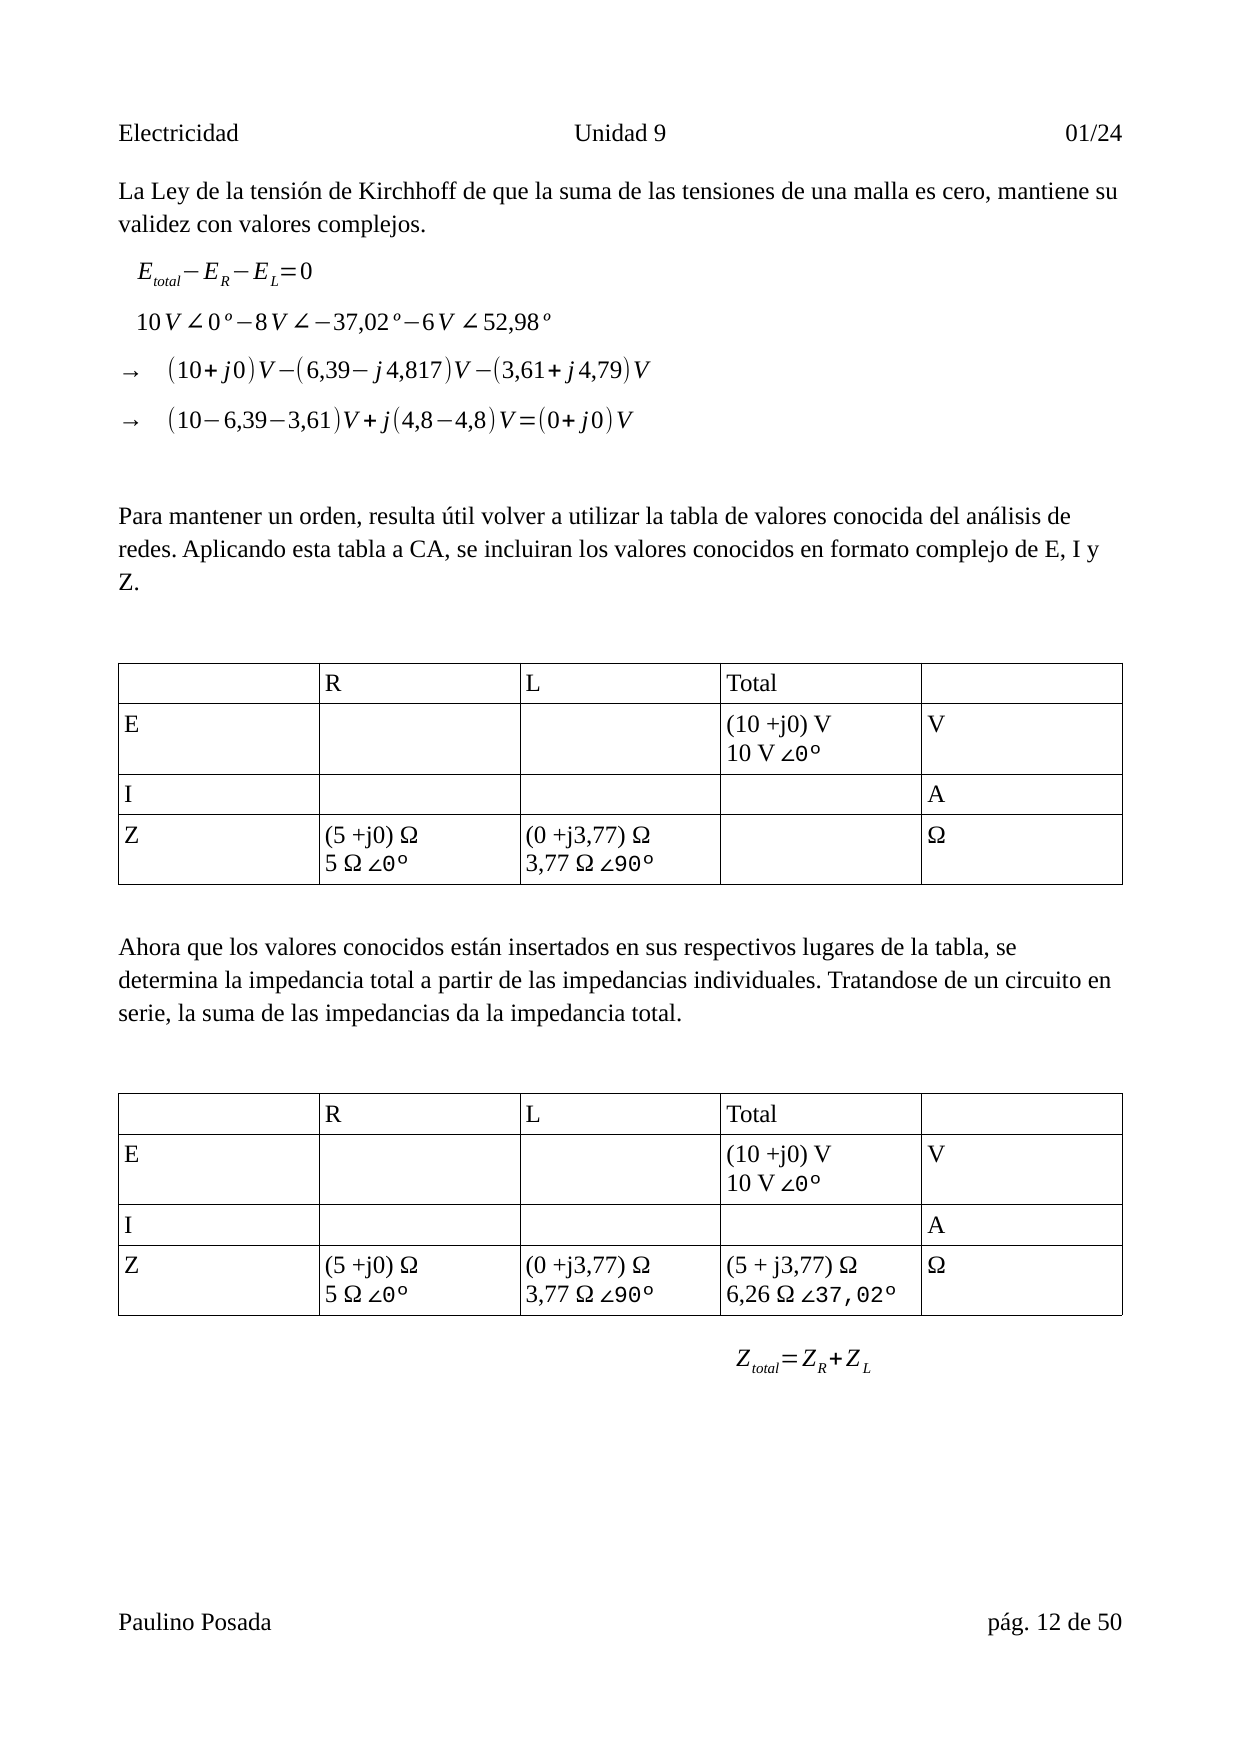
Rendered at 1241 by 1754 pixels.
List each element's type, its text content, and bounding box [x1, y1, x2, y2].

table_cell [721, 815, 921, 884]
table_cell (5 +j0) Ω 5 Ω ∠0º [320, 815, 520, 884]
table_header [922, 664, 1122, 703]
table_cell I [119, 1205, 319, 1244]
table_header R [320, 664, 520, 703]
table_cell Ω [922, 815, 1122, 884]
table_cell (10 +j0) V 10 V ∠0º [721, 1135, 921, 1204]
table_cell A [922, 1205, 1122, 1244]
table_cell [521, 1135, 720, 1204]
table_cell E [119, 1135, 319, 1204]
table_cell A [922, 775, 1122, 814]
table_cell (5 +j0) Ω 5 Ω ∠0º [320, 1246, 520, 1315]
table_cell [320, 704, 520, 773]
text La Ley de la tensión de Kirchhoff de que la suma de las tensiones de una malla es cero, mantiene su validez con valores complejos. [118, 176, 1122, 238]
text Para mantener un orden, resulta útil volver a utilizar la tabla de valores conocida del análisis de redes. Aplicando esta tabla a CA, se incluiran los valores conocidos en formato complejo de E, I y Z. [118, 501, 1122, 596]
table_header Total [721, 1094, 921, 1134]
table_header [119, 1094, 319, 1134]
table_cell [521, 775, 720, 814]
table_cell (0 +j3,77) Ω 3,77 Ω ∠90º [521, 1246, 720, 1315]
table_cell [721, 1205, 921, 1244]
table_header L [521, 664, 720, 703]
text Ahora que los valores conocidos están insertados en sus respectivos lugares de la tabla, se determina la impedancia total a partir de las impedancias individuales. Tratandose de un circuito en serie, la suma de las impedancias da la impedancia total. [118, 932, 1122, 1027]
table_cell [320, 1135, 520, 1204]
table_cell Ω [922, 1246, 1122, 1315]
table_cell (0 +j3,77) Ω 3,77 Ω ∠90º [521, 815, 720, 884]
table_cell V [922, 1135, 1122, 1204]
table_cell I [119, 775, 319, 814]
table_cell [320, 1205, 520, 1244]
text → [118, 404, 1122, 435]
table_cell (5 + j3,77) Ω 6,26 Ω ∠37,02º [721, 1246, 921, 1315]
table_cell E [119, 704, 319, 773]
table_cell [521, 1205, 720, 1244]
table_cell [721, 775, 921, 814]
table_cell V [922, 704, 1122, 773]
table_header R [320, 1094, 520, 1134]
table_cell (10 +j0) V 10 V ∠0º [721, 704, 921, 773]
table_header Total [721, 664, 921, 703]
table_cell [521, 704, 720, 773]
table_header [922, 1094, 1122, 1134]
table_cell [320, 775, 520, 814]
text → [118, 355, 1122, 386]
table_header [119, 664, 319, 703]
table_cell Z [119, 1246, 319, 1315]
table_header L [521, 1094, 720, 1134]
table_cell Z [119, 815, 319, 884]
